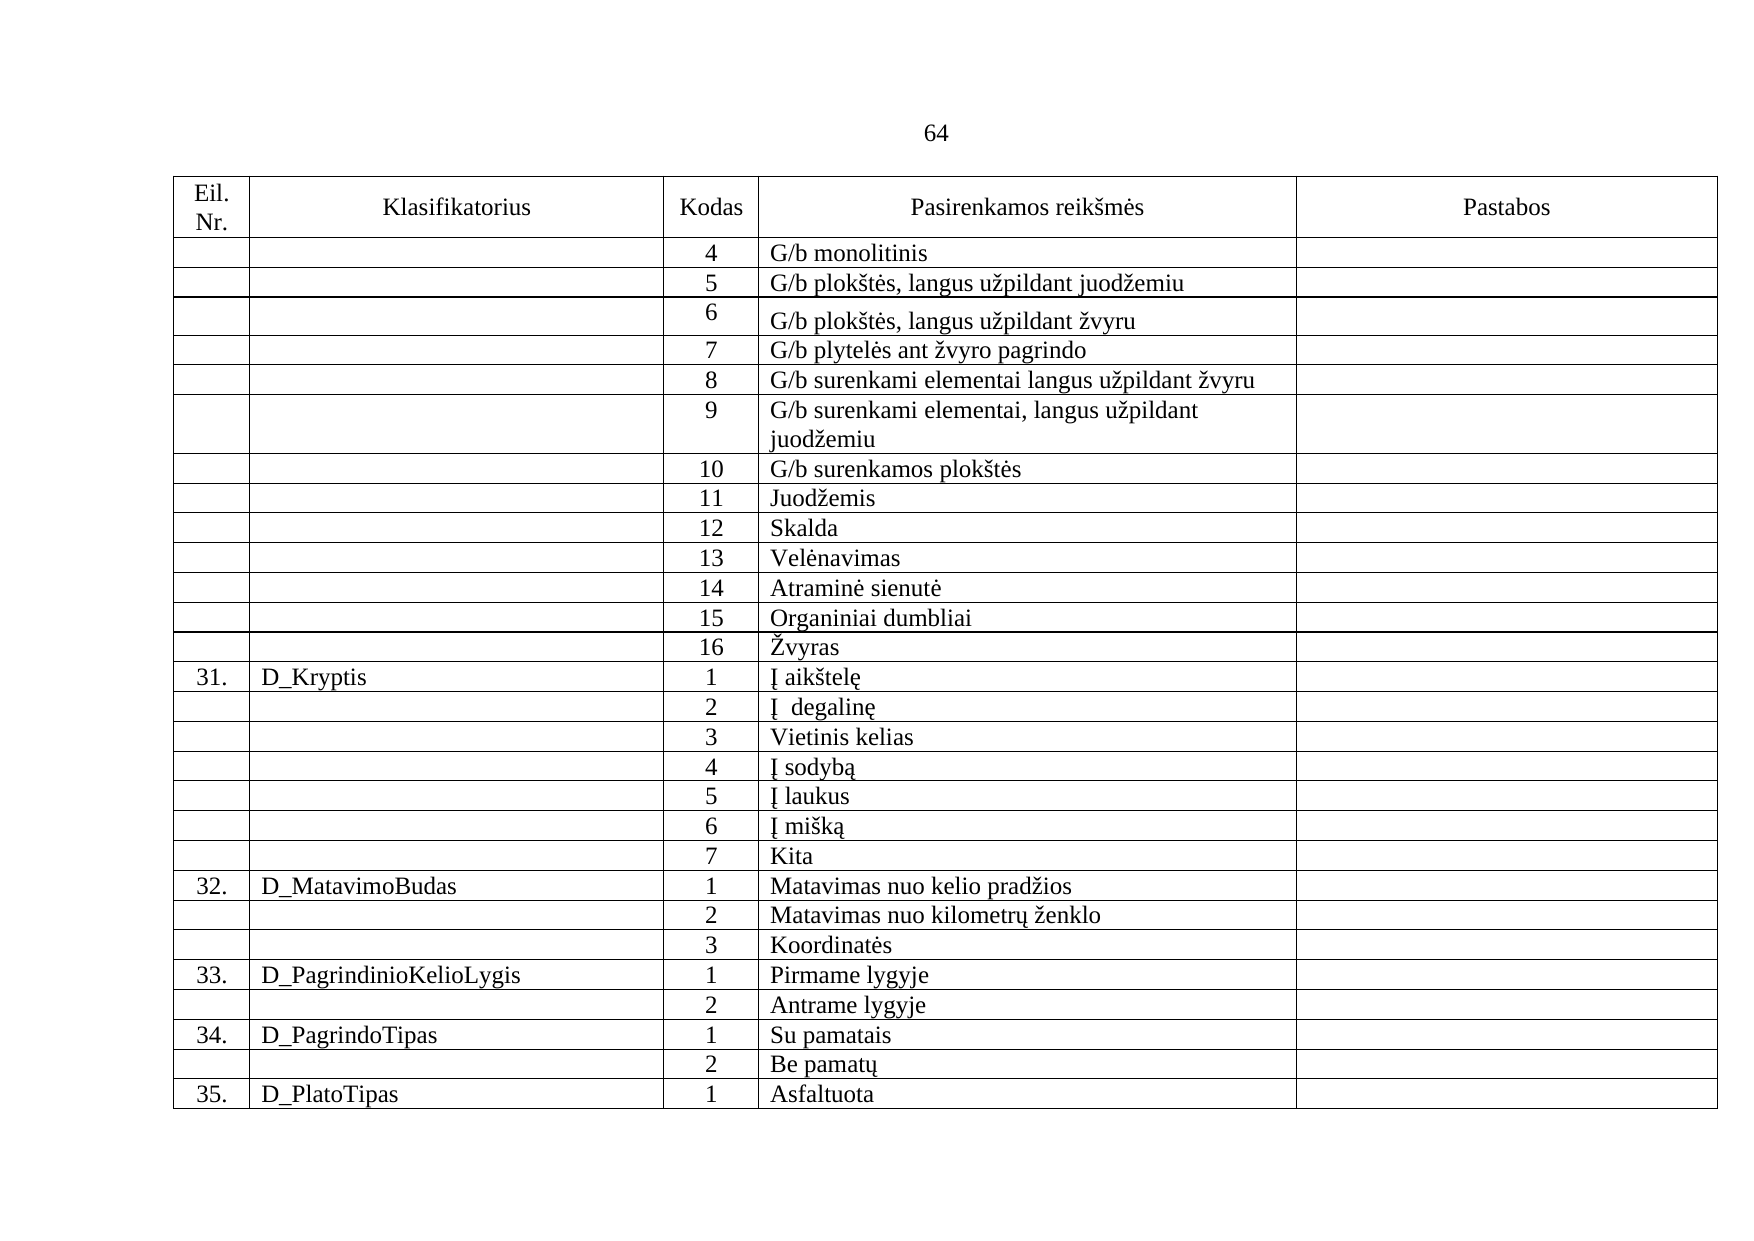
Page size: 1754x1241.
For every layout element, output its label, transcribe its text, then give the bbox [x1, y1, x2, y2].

table_cell [250, 268, 663, 296]
table_cell 15 [664, 603, 758, 631]
table_cell [1297, 298, 1717, 334]
table_cell [1297, 960, 1717, 989]
table_cell [1297, 781, 1717, 810]
table_cell [250, 781, 663, 810]
table_cell [250, 395, 663, 453]
table_cell [174, 365, 249, 394]
table_cell Į degalinę [759, 692, 1296, 721]
table_cell [250, 811, 663, 840]
table_cell G/b plytelės ant žvyro pagrindo [759, 336, 1296, 364]
table_cell [174, 930, 249, 959]
table_cell [174, 692, 249, 721]
table_cell [1297, 513, 1717, 542]
table_cell [250, 722, 663, 751]
table_cell Koordinatės [759, 930, 1296, 959]
table_cell 3 [664, 722, 758, 751]
table_cell D_MatavimoBudas [250, 871, 663, 899]
table_cell [250, 513, 663, 542]
table_cell 16 [664, 633, 758, 661]
table_cell [1297, 573, 1717, 602]
table_cell Su pamatais [759, 1020, 1296, 1048]
table_cell [250, 1050, 663, 1078]
table_cell [250, 603, 663, 631]
table_header Kodas [664, 177, 758, 237]
table_cell [1297, 603, 1717, 631]
table_cell 7 [664, 841, 758, 870]
table_cell 3 [664, 930, 758, 959]
table_cell [1297, 692, 1717, 721]
table_cell Organiniai dumbliai [759, 603, 1296, 631]
table_cell [250, 990, 663, 1019]
table_cell 14 [664, 573, 758, 602]
table_cell [1297, 238, 1717, 267]
table_cell [174, 603, 249, 631]
table_cell D_PlatoTipas [250, 1079, 663, 1108]
table_cell 2 [664, 901, 758, 929]
table_cell 2 [664, 990, 758, 1019]
table_cell 4 [664, 238, 758, 267]
table_cell [1297, 990, 1717, 1019]
table_cell [250, 238, 663, 267]
table_cell 1 [664, 960, 758, 989]
table_cell 34. [174, 1020, 249, 1048]
table_cell G/b plokštės, langus užpildant žvyru [759, 298, 1296, 334]
table_cell 12 [664, 513, 758, 542]
table_cell 33. [174, 960, 249, 989]
table_cell 7 [664, 336, 758, 364]
table_cell D_Kryptis [250, 662, 663, 691]
table_header Klasifikatorius [250, 177, 663, 237]
table_cell [174, 298, 249, 334]
table_cell Juodžemis [759, 484, 1296, 512]
table_cell [250, 454, 663, 482]
table_cell [174, 238, 249, 267]
table_cell Velėnavimas [759, 543, 1296, 572]
table_cell [174, 901, 249, 929]
table_cell D_PagrindinioKelioLygis [250, 960, 663, 989]
table_cell [174, 633, 249, 661]
table_cell 2 [664, 692, 758, 721]
table_cell Matavimas nuo kilometrų ženklo [759, 901, 1296, 929]
table_cell G/b monolitinis [759, 238, 1296, 267]
table_cell 32. [174, 871, 249, 899]
table_cell [1297, 1020, 1717, 1048]
table_cell [174, 513, 249, 542]
table_cell [174, 990, 249, 1019]
table_cell G/b surenkamos plokštės [759, 454, 1296, 482]
table_cell [174, 1050, 249, 1078]
table_cell G/b plokštės, langus užpildant juodžemiu [759, 268, 1296, 296]
table_cell 13 [664, 543, 758, 572]
table_cell [1297, 633, 1717, 661]
table_cell [250, 336, 663, 364]
table_cell [250, 841, 663, 870]
table_cell [1297, 365, 1717, 394]
table_cell 1 [664, 1020, 758, 1048]
table_cell [250, 298, 663, 334]
table_cell 9 [664, 395, 758, 453]
table_cell 4 [664, 752, 758, 780]
table_cell 10 [664, 454, 758, 482]
table_cell [174, 543, 249, 572]
table_cell Vietinis kelias [759, 722, 1296, 751]
table_cell [174, 268, 249, 296]
table_cell [174, 573, 249, 602]
table_cell [174, 722, 249, 751]
table_cell [250, 930, 663, 959]
table_cell 1 [664, 662, 758, 691]
table_header Pasirenkamos reikšmės [759, 177, 1296, 237]
table_cell [174, 484, 249, 512]
table_cell [250, 543, 663, 572]
table_cell [174, 781, 249, 810]
table_cell Į sodybą [759, 752, 1296, 780]
table_cell [250, 692, 663, 721]
table_cell 5 [664, 268, 758, 296]
table_cell [1297, 811, 1717, 840]
table_cell [250, 901, 663, 929]
table_cell [1297, 484, 1717, 512]
table_cell [1297, 543, 1717, 572]
table_cell [174, 811, 249, 840]
table_cell 2 [664, 1050, 758, 1078]
table_cell 1 [664, 871, 758, 899]
table_cell [174, 841, 249, 870]
table_cell Į laukus [759, 781, 1296, 810]
table_cell D_PagrindoTipas [250, 1020, 663, 1048]
table_cell Žvyras [759, 633, 1296, 661]
table_cell Į aikštelę [759, 662, 1296, 691]
table_cell [250, 633, 663, 661]
table_cell [1297, 395, 1717, 453]
table_cell [1297, 871, 1717, 899]
table_cell [174, 336, 249, 364]
table_cell Asfaltuota [759, 1079, 1296, 1108]
table_cell Į mišką [759, 811, 1296, 840]
table_cell Kita [759, 841, 1296, 870]
table_cell 1 [664, 1079, 758, 1108]
table_header Eil. Nr. [174, 177, 249, 237]
table_cell G/b surenkami elementai, langus užpildant juodžemiu [759, 395, 1296, 453]
table_cell [1297, 1050, 1717, 1078]
table_cell Antrame lygyje [759, 990, 1296, 1019]
table_header Pastabos [1297, 177, 1717, 237]
table_cell [250, 573, 663, 602]
table_cell 35. [174, 1079, 249, 1108]
table_cell 8 [664, 365, 758, 394]
table_cell [1297, 722, 1717, 751]
table_cell [1297, 454, 1717, 482]
table_cell Atraminė sienutė [759, 573, 1296, 602]
table_cell G/b surenkami elementai langus užpildant žvyru [759, 365, 1296, 394]
table_cell [250, 365, 663, 394]
table_cell Be pamatų [759, 1050, 1296, 1078]
table_cell [174, 752, 249, 780]
table_cell [174, 395, 249, 453]
table_cell [1297, 1079, 1717, 1108]
table_cell 5 [664, 781, 758, 810]
table_cell [174, 454, 249, 482]
table_cell [1297, 268, 1717, 296]
table_cell [250, 484, 663, 512]
table_cell [1297, 752, 1717, 780]
table_cell Matavimas nuo kelio pradžios [759, 871, 1296, 899]
table_cell [250, 752, 663, 780]
table_cell [1297, 841, 1717, 870]
table_cell [1297, 662, 1717, 691]
table_cell 6 [664, 298, 758, 334]
table_cell [1297, 901, 1717, 929]
table_cell 31. [174, 662, 249, 691]
table_cell 6 [664, 811, 758, 840]
table_cell [1297, 336, 1717, 364]
table_cell [1297, 930, 1717, 959]
table_cell Skalda [759, 513, 1296, 542]
table_cell 11 [664, 484, 758, 512]
table_cell Pirmame lygyje [759, 960, 1296, 989]
